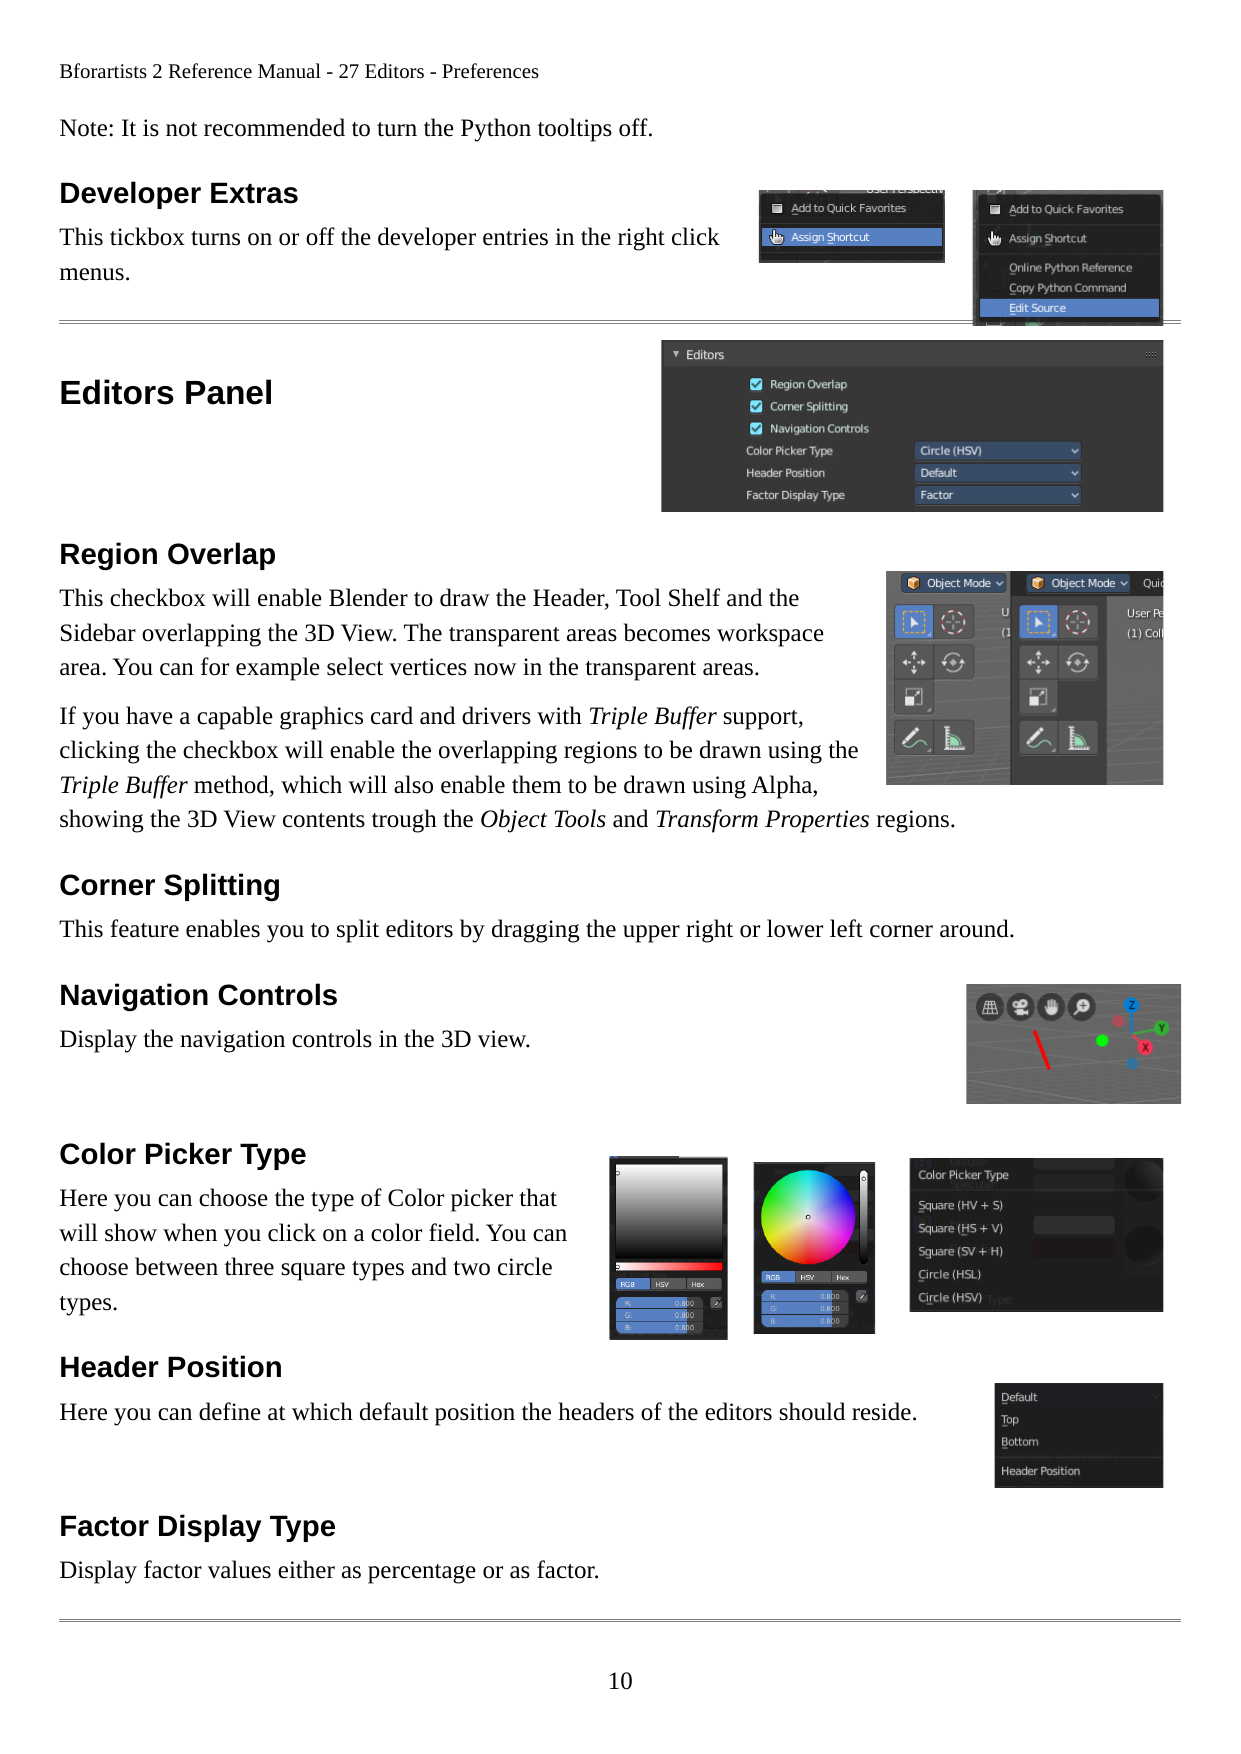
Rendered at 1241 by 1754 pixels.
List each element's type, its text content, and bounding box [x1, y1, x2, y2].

text [876, 1183, 1181, 1316]
subtitle Corner Splitting [59, 868, 1181, 902]
picture [886, 571, 1164, 785]
picture [966, 984, 1182, 1104]
picture [753, 1162, 876, 1334]
subtitle Color Picker Type [59, 1137, 1181, 1171]
text If you have a capable graphics card and drivers with Triple Buffer support, clicking the checkbox will enable the overlapping regions to be drawn using the Triple Buffer method, which will also enable them to be drawn using Alpha, showing the 3D View contents trough the Object Tools and Transform Properties regions. [59, 701, 1181, 833]
subtitle Region Overlap [59, 537, 1181, 571]
picture [758, 190, 945, 263]
subtitle Factor Display Type [59, 1509, 1181, 1543]
text Display the navigation controls in the 3D view. [59, 1024, 966, 1053]
picture [661, 340, 1164, 512]
subtitle [1164, 373, 1181, 412]
picture [972, 190, 1164, 326]
picture [609, 1156, 728, 1340]
picture [994, 1383, 1164, 1488]
subtitle Editors Panel [59, 373, 661, 412]
subtitle Header Position [59, 1350, 1181, 1384]
text This feature enables you to split editors by dragging the upper right or lower left corner around. [59, 914, 1181, 943]
text Display factor values either as percentage or as factor. [59, 1556, 1181, 1584]
subtitle Navigation Controls [59, 978, 1181, 1012]
text Here you can define at which default position the headers of the editors should reside. [59, 1397, 994, 1425]
text Here you can choose the type of Color picker that will show when you click on a color field. You can choose between three square types and two circle types. [59, 1183, 609, 1316]
text [728, 1183, 753, 1316]
subtitle Developer Extras [59, 176, 1181, 210]
text Note: It is not recommended to turn the Python tooltips off. [59, 113, 1181, 141]
picture [909, 1158, 1164, 1312]
text This tickbox turns on or off the developer entries in the right click menus. [59, 222, 972, 286]
text This checkbox will enable Blender to draw the Header, Tool Shelf and the Sidebar overlapping the 3D View. The transparent areas becomes workspace area. You can for example select vertices now in the transparent areas. [59, 583, 886, 681]
